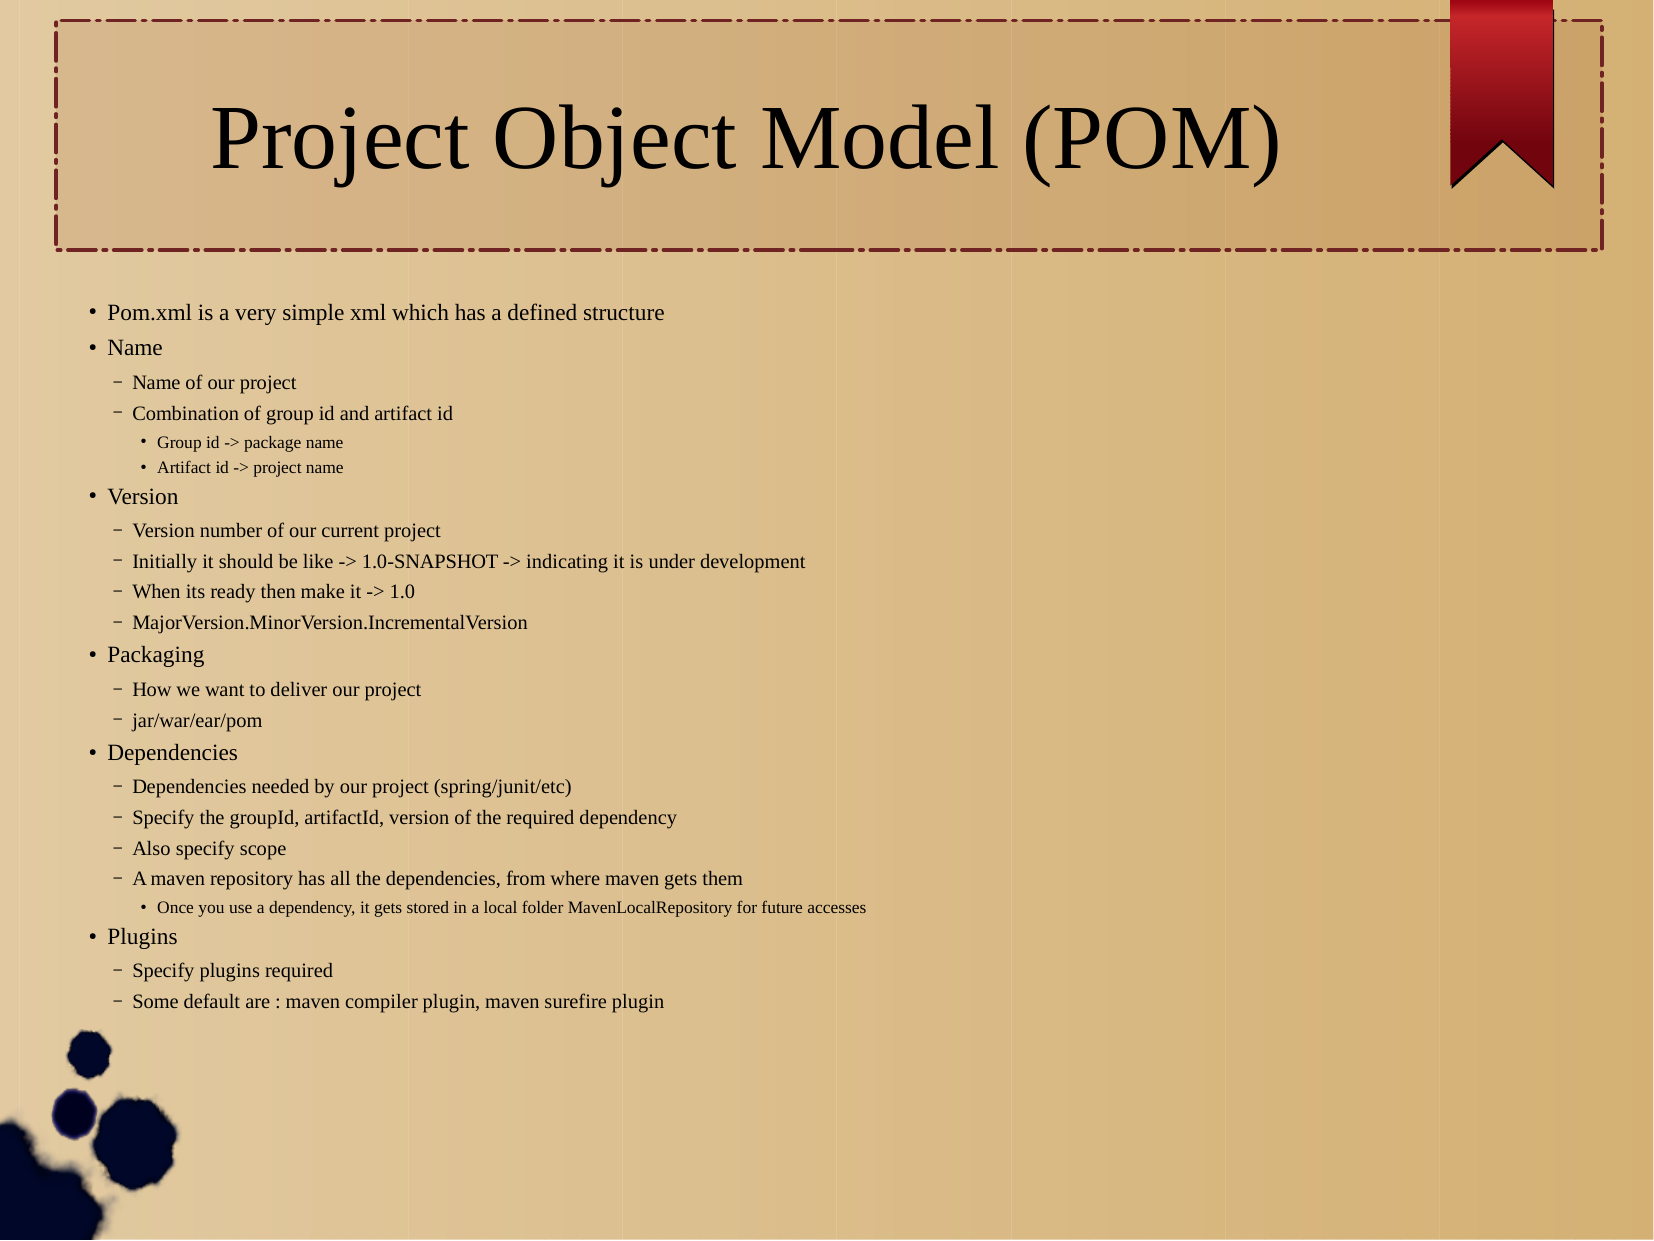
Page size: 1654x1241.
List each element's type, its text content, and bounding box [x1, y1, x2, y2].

list Pom.xml is a very simple xml which has a defined structure Name Name of our project Combination of group id and artifact id Group id -> package name Artifact id -> project name Version Version number of our current project Initially it should be like -> 1.0-SNAPSHOT -> indicating it is under development When its ready then make it -> 1.0 MajorVersion.MinorVersion.IncrementalVersion Packaging How we want to deliver our project jar/war/ear/pom Dependencies Dependencies needed by our project (spring/junit/etc) Specify the groupId, artifactId, version of the required dependency Also specify scope A maven repository has all the dependencies, from where maven gets them Once you use a dependency, it gets stored in a local folder MavenLocalRepository for future accesses Plugins Specify plugins required Some default are : maven compiler plugin, maven surefire plugin [82, 299, 1571, 1019]
title Project Object Model (POM) [82, 47, 1412, 229]
